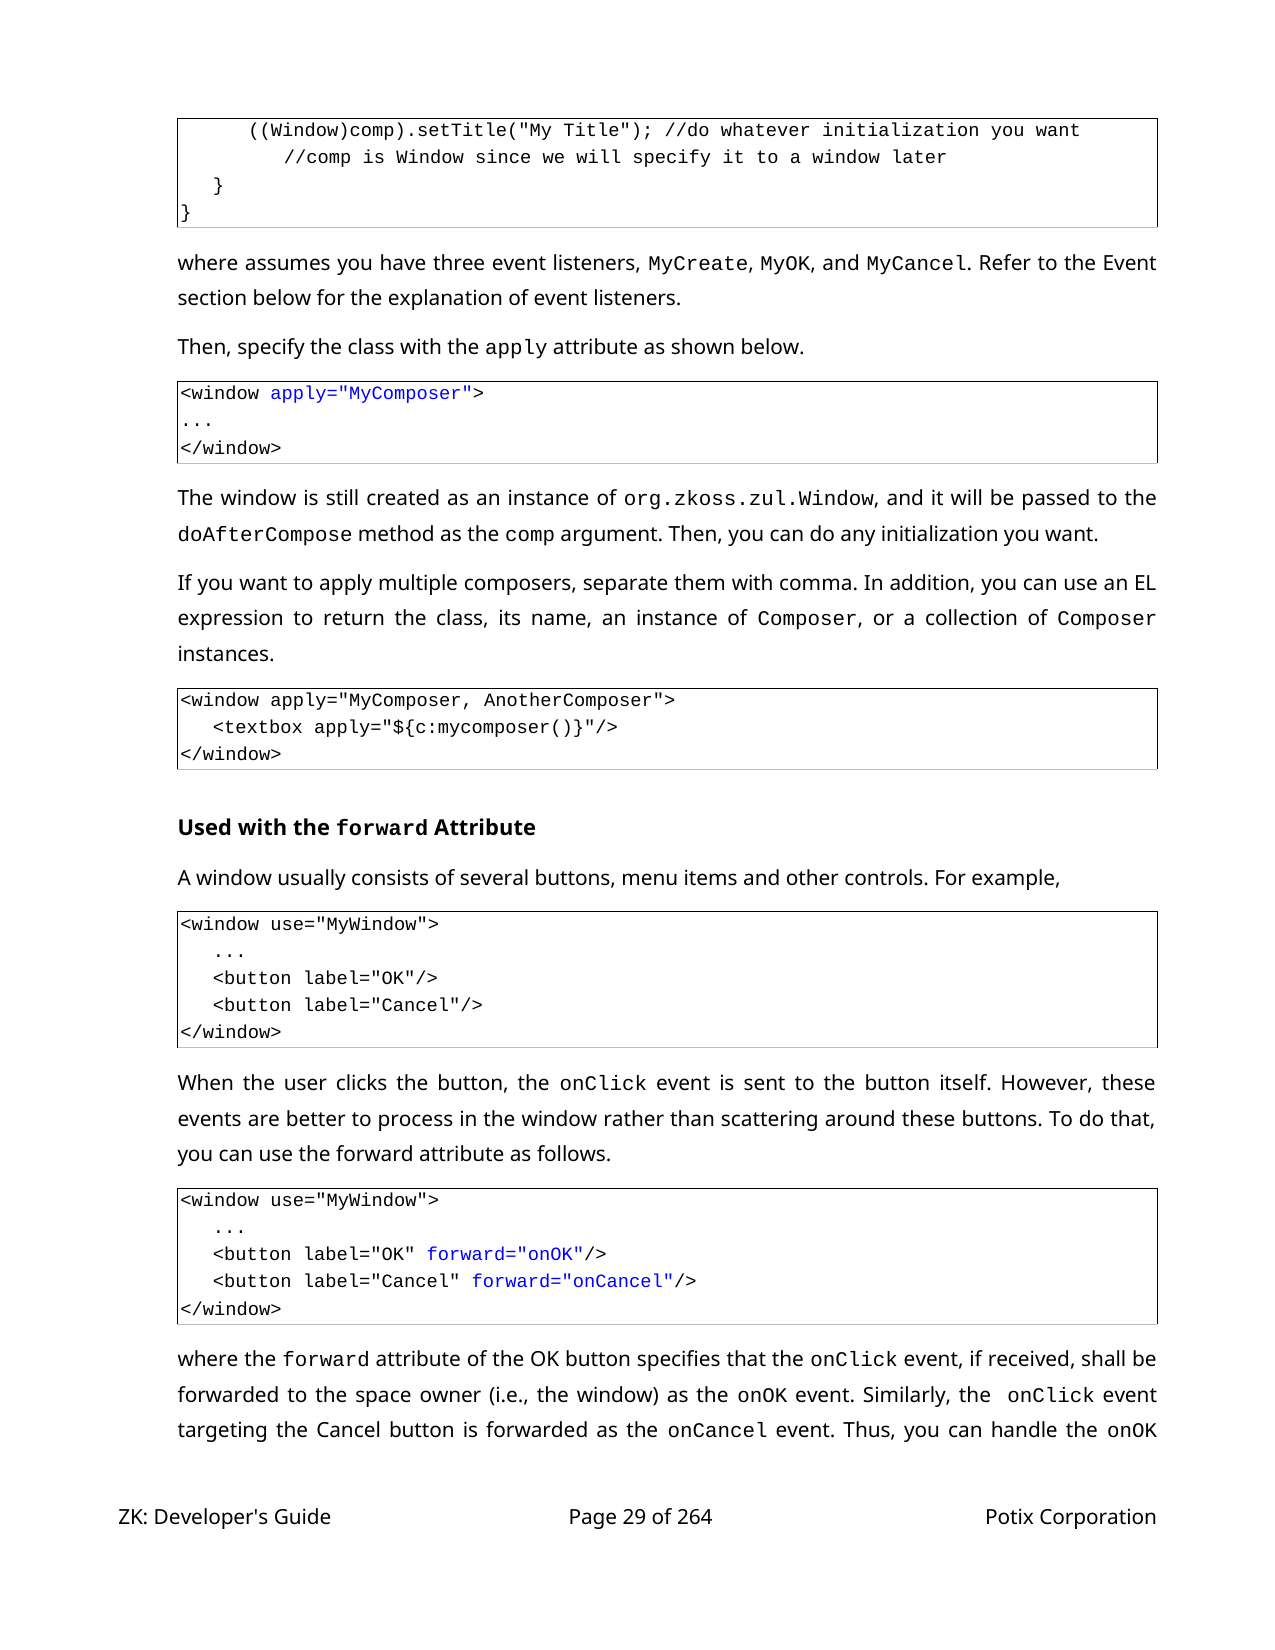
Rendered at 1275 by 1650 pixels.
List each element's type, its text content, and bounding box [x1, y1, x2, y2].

text </window> [178, 1020, 1157, 1047]
text </window> [178, 1296, 1157, 1324]
text When the user clicks the button, the onClick event is sent to the button itself. However, these events are better to process in the window rather than scattering around these buttons. To do that, you can use the forward attribute as follows. [177, 1068, 1157, 1167]
text <window use="MyWindow"> [178, 1189, 1157, 1212]
text ... [178, 1215, 1157, 1239]
text <window apply="MyComposer, AnotherComposer"> [178, 689, 1157, 712]
text <button label="OK"/> [178, 966, 1157, 990]
text ... [178, 939, 1157, 963]
subtitle Used with the forward Attribute [177, 812, 1157, 842]
text </window> [178, 436, 1157, 463]
text <button label="Cancel" forward="onCancel"/> [178, 1269, 1157, 1293]
text <button label="OK" forward="onOK"/> [178, 1242, 1157, 1266]
text <textbox apply="${c:mycomposer()}"/> [178, 715, 1157, 739]
text ... [178, 408, 1157, 433]
text </window> [178, 742, 1157, 769]
text } [178, 172, 1157, 197]
text The window is still created as an instance of org.zkoss.zul.Window, and it will be passed to the doAfterCompose method as the comp argument. Then, you can do any initialization you want. [177, 483, 1157, 547]
text } [178, 200, 1157, 227]
text where the forward attribute of the OK button specifies that the onClick event, if received, shall be forwarded to the space owner (i.e., the window) as the onOK event. Similarly, the onClick event targeting the Cancel button is forwarded as the onCancel event. Thus, you can handle the onOK [177, 1344, 1157, 1444]
text ((Window)comp).setTitle("My Title"); //do whatever initialization you want [178, 119, 1157, 142]
text where assumes you have three event listeners, MyCreate, MyOK, and MyCancel. Refer to the Event section below for the explanation of event listeners. [177, 248, 1157, 311]
text A window usually consists of several buttons, menu items and other controls. For example, [177, 863, 1157, 891]
text Then, specify the class with the apply attribute as shown below. [177, 332, 1157, 361]
text <window apply="MyComposer"> [178, 382, 1157, 405]
text //comp is Window since we will specify it to a window later [178, 145, 1157, 169]
text <window use="MyWindow"> [178, 912, 1157, 936]
text <button label="Cancel"/> [178, 993, 1157, 1017]
text If you want to apply multiple composers, separate them with comma. In addition, you can use an EL expression to return the class, its name, an instance of Composer, or a collection of Composer instances. [177, 568, 1157, 667]
